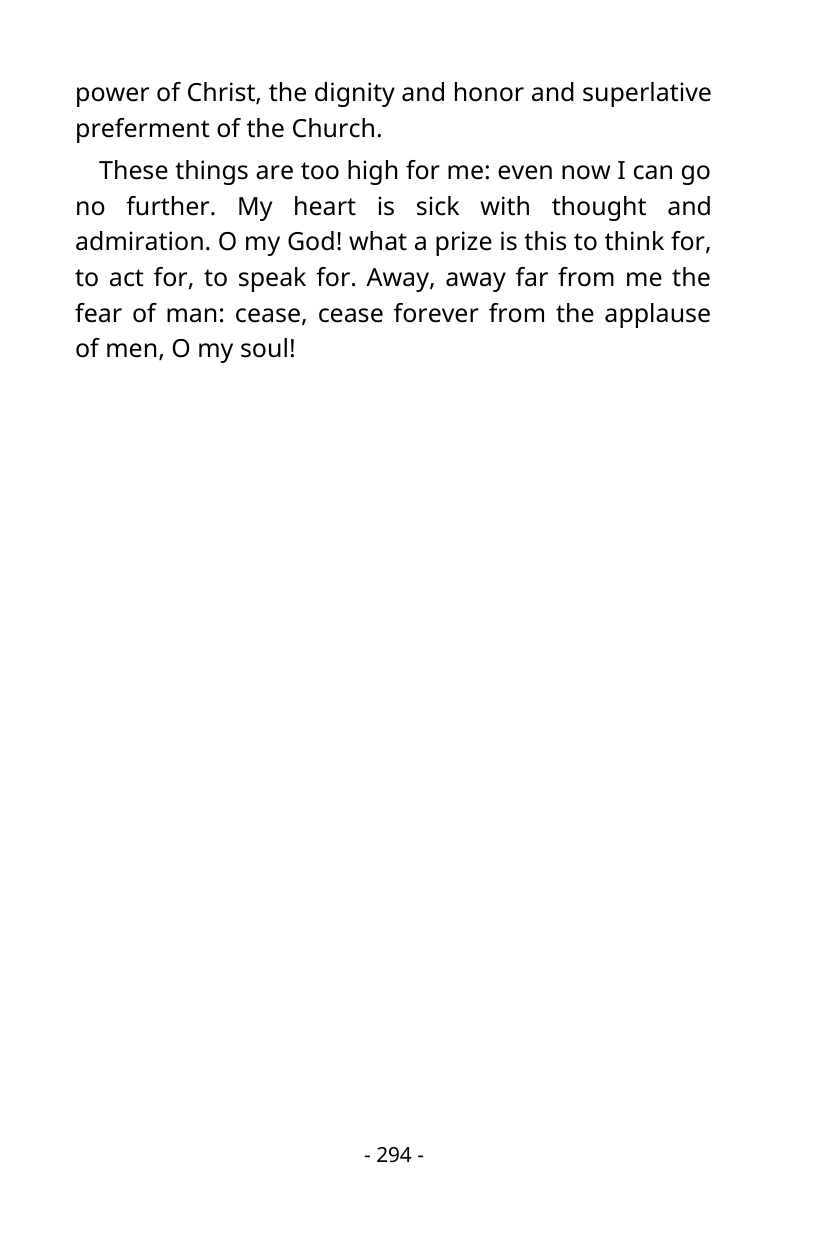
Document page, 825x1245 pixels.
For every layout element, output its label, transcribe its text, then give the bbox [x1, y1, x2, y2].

text These things are too high for me: even now I can go no further. My heart is sick with thought and admiration. O my God! what a prize is this to think for, to act for, to speak for. Away, away far from me the fear of man: cease, cease forever from the applause of men, O my soul! [75, 152, 712, 365]
text power of Christ, the dignity and honor and superlative preferment of the Church. [75, 75, 712, 145]
